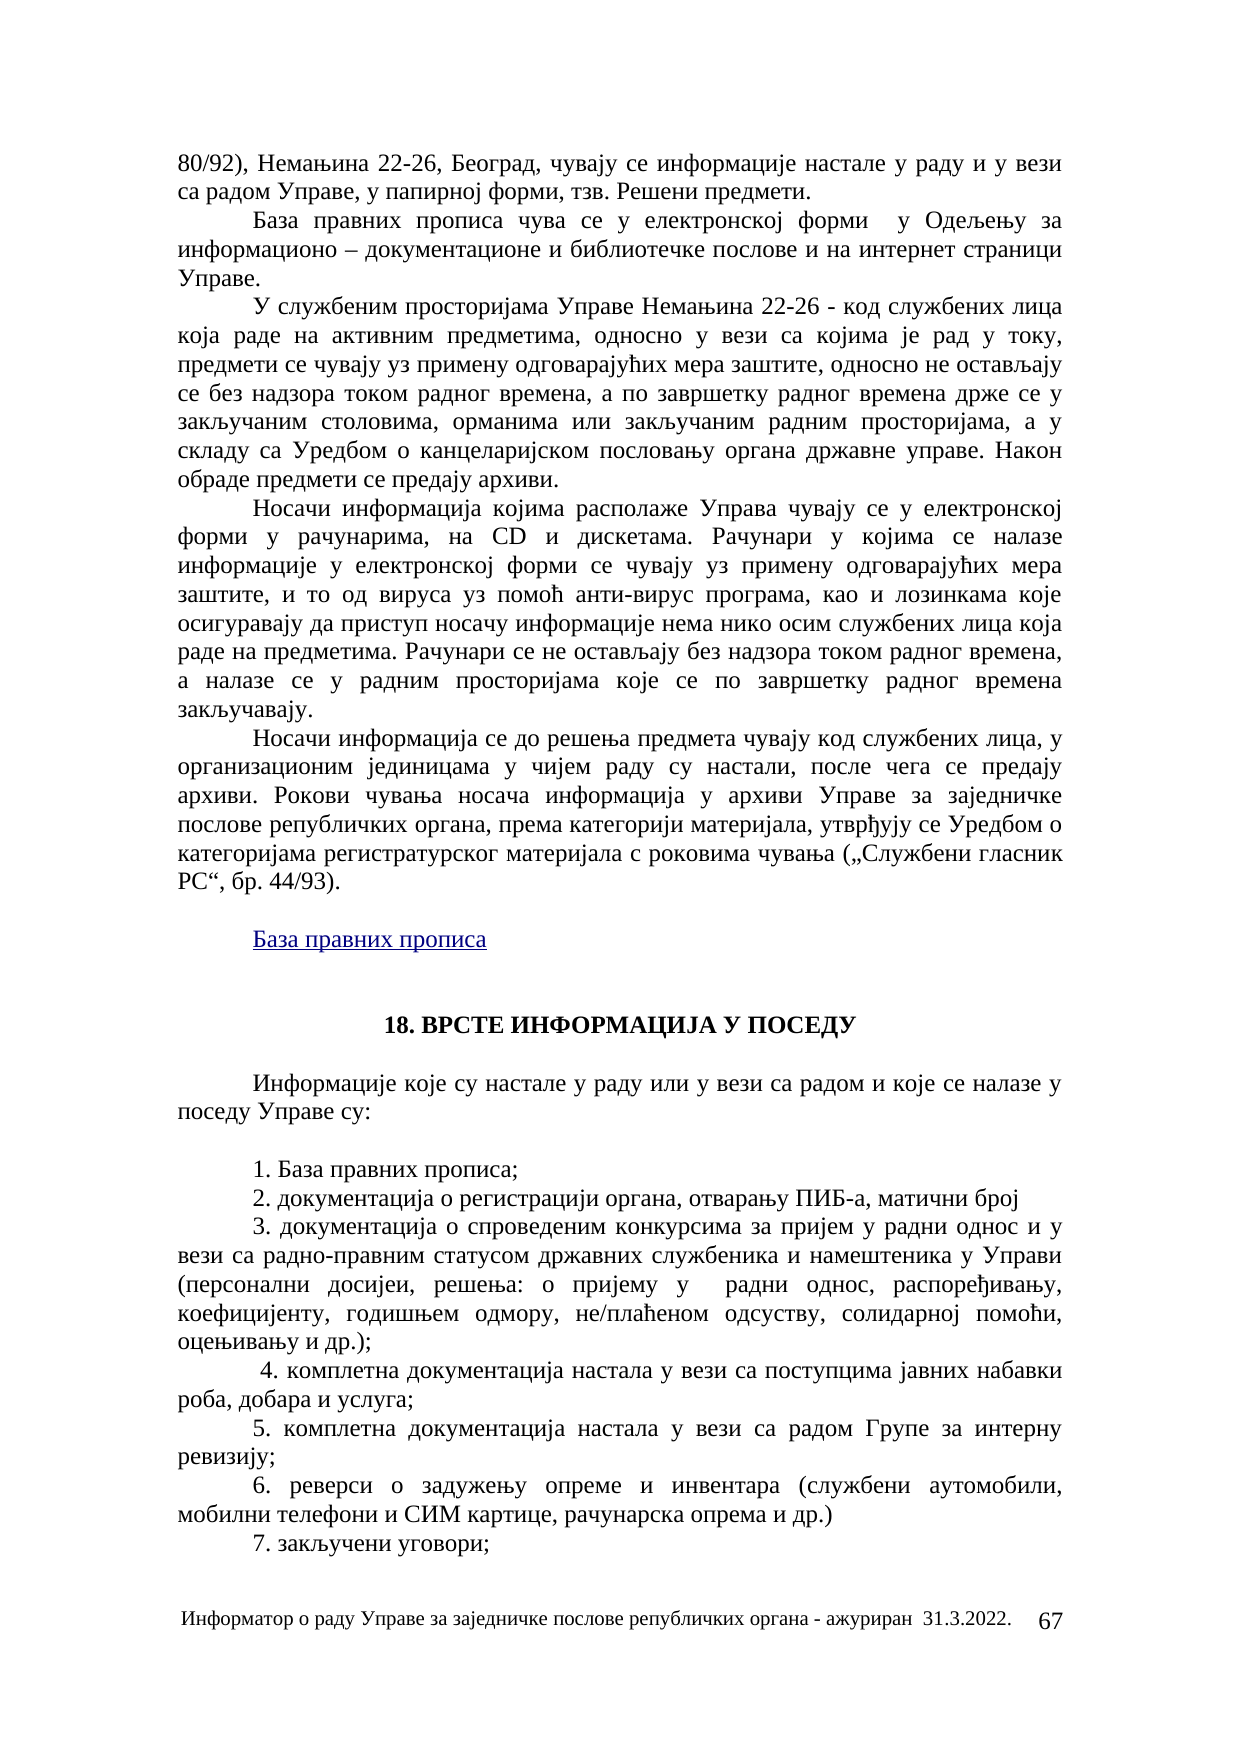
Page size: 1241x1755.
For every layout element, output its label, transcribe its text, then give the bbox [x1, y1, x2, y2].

text Носачи информација се до решења предмета чувају код службених лица, у организационим јединицама у чијем раду су настали, после чега се предају архиви. Рокови чувања носача информација у архиви Управе за заједничке послове републичких органа, према категорији материјала, утврђују се Уредбом о категоријама регистратурског материјала с роковима чувања („Службени гласник РС“, бр. 44/93). [177, 723, 1063, 895]
text 4. комплетна документација настала у вези са поступцима јавних набавки роба, добара и услуга; [177, 1355, 1063, 1413]
text 18. ВРСТЕ ИНФОРМАЦИЈА У ПОСЕДУ [177, 1010, 1063, 1039]
text База правних прописа [177, 924, 1063, 953]
text 5. комплетна документација настала у вези са радом Групе за интерну ревизију; [177, 1413, 1063, 1470]
text Носачи информација којима располаже Управа чувају се у електронској форми у рачунарима, на CD и дискетама. Рачунари у којима се налазе информације у електронској форми се чувају уз примену одговарајућих мера заштите, и то од вируса уз помоћ анти-вирус програма, као и лозинкама које осигуравају да приступ носачу информације нема нико осим службених лица која раде на предметима. Рачунари се не остављају без надзора током радног времена, а налазе се у радним просторијама које се по завршетку радног времена закључавају. [177, 493, 1063, 723]
text 80/92), Немањина 22-26, Београд, чувају се информације настале у раду и у вези са радом Управе, у папирној форми, тзв. Решени предмети. [177, 148, 1063, 205]
text 6. реверси о задужењу опреме и инвентара (службени аутомобили, мобилни телефони и СИМ картице, рачунарска опрема и др.) [177, 1470, 1063, 1528]
text 2. документација о регистрацији органа, отварању ПИБ-а, матични број [252, 1183, 1063, 1211]
text База правних прописа чува се у електронској форми у Одељењу за информационо – документационе и библиотечке послове и на интернет страници Управе. [177, 205, 1063, 291]
text У службеним просторијама Управе Немањина 22-26 - код службених лица која раде на активним предметима, односно у вези са којима је рад у току, предмети се чувају уз примену одговарајућих мера заштите, односно не остављају се без надзора током радног времена, а по завршетку радног времена држе се у закључаним столовима, орманима или закључаним радним просторијама, а у складу са Уредбом о канцеларијском пословању органа државне управе. Након обраде предмети се предају архиви. [177, 291, 1063, 493]
text Информације које су настале у раду или у вези са радом и које се налазе у поседу Управе су: [177, 1068, 1063, 1125]
text 3. документација о спроведеним конкурсима за пријем у радни однос и у вези са радно-правним статусом државних службеника и намештеника у Управи (персонални досијеи, решења: о пријему у радни однос, распоређивању, коефицијенту, годишњем одмору, не/плаћеном одсуству, солидарној помоћи, оцењивању и др.); [177, 1211, 1063, 1355]
text 7. закључени уговори; [177, 1528, 1063, 1556]
text 1. База правних прописа; [252, 1154, 1063, 1183]
